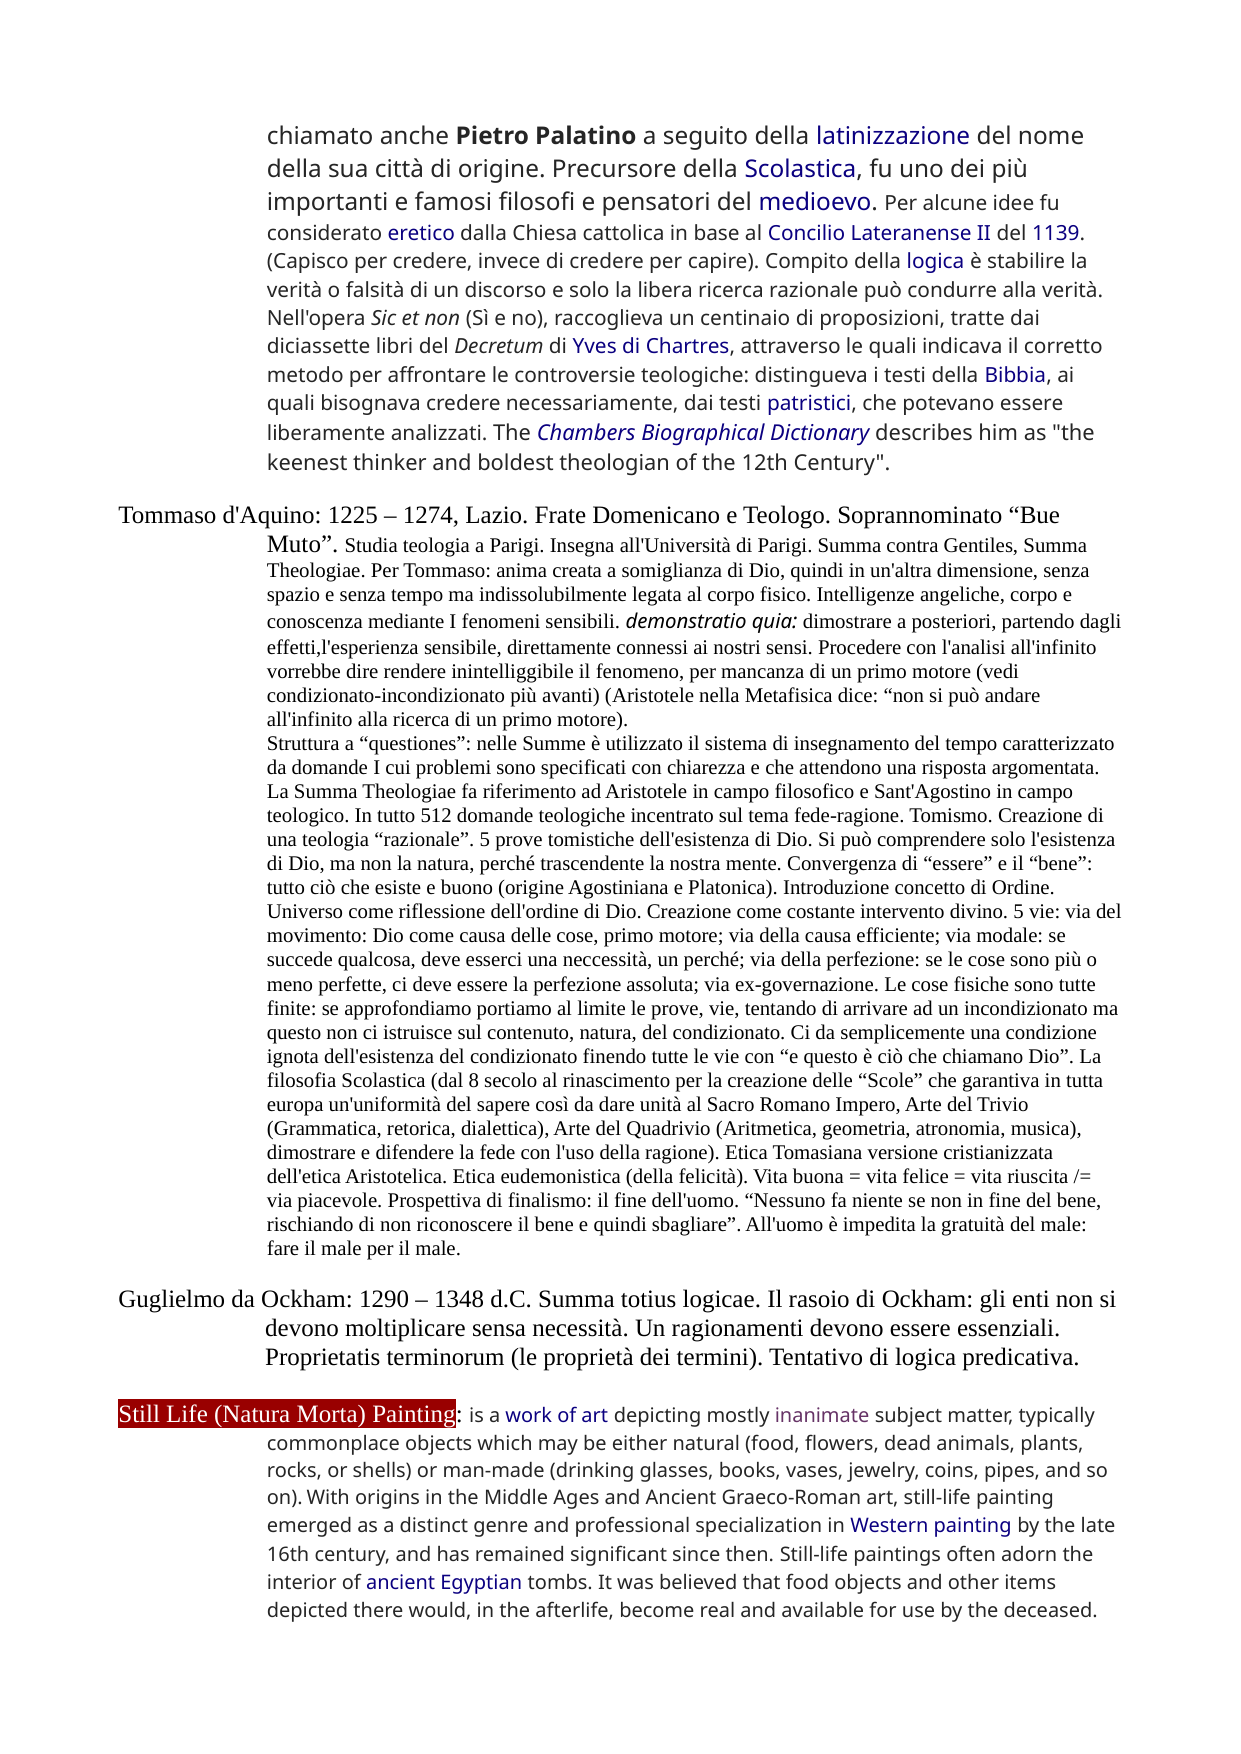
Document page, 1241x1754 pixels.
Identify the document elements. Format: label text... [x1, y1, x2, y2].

text Struttura a “questiones”: nelle Summe è utilizzato il sistema di insegnamento del tempo caratterizzato da domande I cui problemi sono specificati con chiarezza e che attendono una risposta argomentata. La Summa Theologiae fa riferimento ad Aristotele in campo filosofico e Sant'Agostino in campo teologico. In tutto 512 domande teologiche incentrato sul tema fede-ragione. Tomismo. Creazione di una teologia “razionale”. 5 prove tomistiche dell'esistenza di Dio. Si può comprendere solo l'esistenza di Dio, ma non la natura, perché trascendente la nostra mente. Convergenza di “essere” e il “bene”: tutto ciò che esiste e buono (origine Agostiniana e Platonica). Introduzione concetto di Ordine. Universo come riflessione dell'ordine di Dio. Creazione come costante intervento divino. 5 vie: via del movimento: Dio come causa delle cose, primo motore; via della causa efficiente; via modale: se succede qualcosa, deve esserci una neccessità, un perché; via della perfezione: se le cose sono più o meno perfette, ci deve essere la perfezione assoluta; via ex-governazione. Le cose fisiche sono tutte finite: se approfondiamo portiamo al limite le prove, vie, tentando di arrivare ad un incondizionato ma questo non ci istruisce sul contenuto, natura, del condizionato. Ci da semplicemente una condizione ignota dell'esistenza del condizionato finendo tutte le vie con “e questo è ciò che chiamano Dio”. La filosofia Scolastica (dal 8 secolo al rinascimento per la creazione delle “Scole” che garantiva in tutta europa un'uniformità del sapere così da dare unità al Sacro Romano Impero, Arte del Trivio (Grammatica, retorica, dialettica), Arte del Quadrivio (Aritmetica, geometria, atronomia, musica), dimostrare e difendere la fede con l'uso della ragione). Etica Tomasiana versione cristianizzata dell'etica Aristotelica. Etica eudemonistica (della felicità). Vita buona = vita felice = vita riuscita /= via piacevole. Prospettiva di finalismo: il fine dell'uomo. “Nessuno fa niente se non in fine del bene, rischiando di non riconoscere il bene e quindi sbagliare”. All'uomo è impedita la gratuità del male: fare il male per il male. [118, 731, 1122, 1260]
text chiamato anche Pietro Palatino a seguito della latinizzazione del nome della sua città di origine. Precursore della Scolastica, fu uno dei più importanti e famosi filosofi e pensatori del medioevo. Per alcune idee fu considerato eretico dalla Chiesa cattolica in base al Concilio Lateranense II del 1139. (Capisco per credere, invece di credere per capire). Compito della logica è stabilire la verità o falsità di un discorso e solo la libera ricerca razionale può condurre alla verità. Nell'opera Sic et non (Sì e no), raccoglieva un centinaio di proposizioni, tratte dai diciassette libri del Decretum di Yves di Chartres, attraverso le quali indicava il corretto metodo per affrontare le controversie teologiche: distingueva i testi della Bibbia, ai quali bisognava credere necessariamente, dai testi patristici, che potevano essere liberamente analizzati. The Chambers Biographical Dictionary describes him as "the keenest thinker and boldest theologian of the 12th Century". [118, 118, 1122, 476]
text Still Life (Natura Morta) Painting: is a work of art depicting mostly inanimate subject matter, typically commonplace objects which may be either natural (food, flowers, dead animals, plants, rocks, or shells) or man-made (drinking glasses, books, vases, jewelry, coins, pipes, and so on). With origins in the Middle Ages and Ancient Graeco-Roman art, still-life painting emerged as a distinct genre and professional specialization in Western painting by the late 16th century, and has remained significant since then. Still-life paintings often adorn the interior of ancient Egyptian tombs. It was believed that food objects and other items depicted there would, in the afterlife, become real and available for use by the deceased. [118, 1399, 1122, 1623]
text Guglielmo da Ockham: 1290 – 1348 d.C. Summa totius logicae. Il rasoio di Ockham: gli enti non si devono moltiplicare sensa necessità. Un ragionamenti devono essere essenziali. Proprietatis terminorum (le proprietà dei termini). Tentativo di logica predicativa. [118, 1284, 1122, 1371]
text Tommaso d'Aquino: 1225 – 1274, Lazio. Frate Domenicano e Teologo. Soprannominato “Bue Muto”. Studia teologia a Parigi. Insegna all'Università di Parigi. Summa contra Gentiles, Summa Theologiae. Per Tommaso: anima creata a somiglianza di Dio, quindi in un'altra dimensione, senza spazio e senza tempo ma indissolubilmente legata al corpo fisico. Intelligenze angeliche, corpo e conoscenza mediante I fenomeni sensibili. demonstratio quia: dimostrare a posteriori, partendo dagli effetti,l'esperienza sensibile, direttamente connessi ai nostri sensi. Procedere con l'analisi all'infinito vorrebbe dire rendere inintelliggibile il fenomeno, per mancanza di un primo motore (vedi condizionato-incondizionato più avanti) (Aristotele nella Metafisica dice: “non si può andare all'infinito alla ricerca di un primo motore). [118, 501, 1122, 731]
